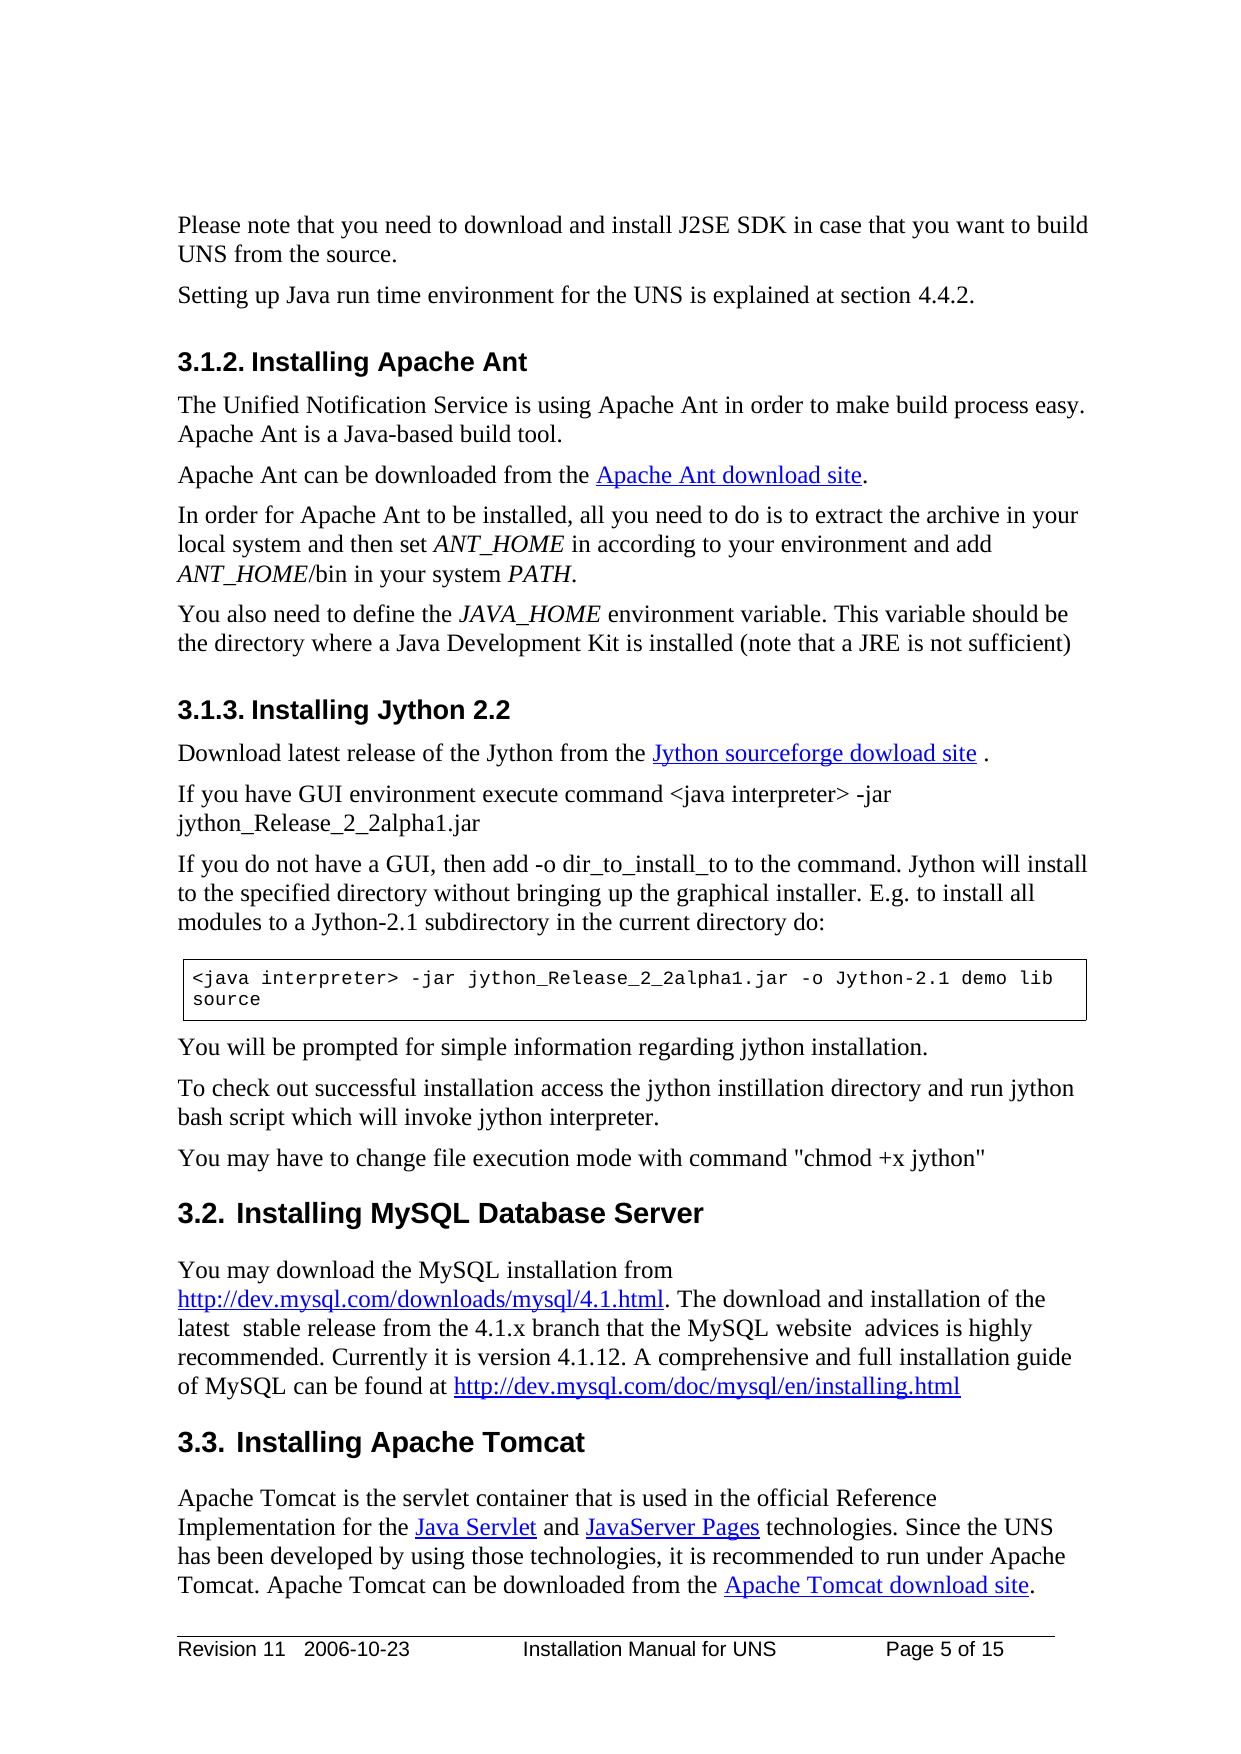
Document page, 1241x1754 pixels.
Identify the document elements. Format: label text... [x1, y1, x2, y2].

text You may download the MySQL installation from http://dev.mysql.com/downloads/mysql/4.1.html. The download and installation of the latest stable release from the 4.1.x branch that the MySQL website advices is highly recommended. Currently it is version 4.1.12. A comprehensive and full installation guide of MySQL can be found at http://dev.mysql.com/doc/mysql/en/installing.html [177, 1255, 1092, 1400]
text If you have GUI environment execute command <java interpreter> -jar jython_Release_2_2alpha1.jar [177, 778, 1092, 837]
subtitle Installing Apache Ant [177, 346, 1092, 377]
text Setting up Java run time environment for the UNS is explained at section 4.4.2. [177, 280, 1092, 309]
text In order for Apache Ant to be installed, all you need to do is to extract the archive in your local system and then set ANT_HOME in according to your environment and add ANT_HOME/bin in your system PATH. [177, 500, 1092, 587]
text You may have to change file execution mode with command "chmod +x jython" [177, 1142, 1092, 1172]
text You also need to define the JAVA_HOME environment variable. This variable should be the directory where a Java Development Kit is installed (note that a JRE is not sufficient) [177, 599, 1092, 657]
text Download latest release of the Jython from the Jython sourceforge dowload site . [177, 738, 1092, 767]
text Apache Ant can be downloaded from the Apache Ant download site. [177, 459, 1092, 488]
subtitle Installing Jython 2.2 [177, 694, 1092, 725]
text Apache Tomcat is the servlet container that is used in the official Reference Implementation for the Java Servlet and JavaServer Pages technologies. Since the UNS has been developed by using those technologies, it is recommended to run under Apache Tomcat. Apache Tomcat can be downloaded from the Apache Tomcat download site. [177, 1483, 1092, 1599]
text If you do not have a GUI, then add -o dir_to_install_to to the command. Jython will install to the specified directory without bringing up the graphical installer. E.g. to install all modules to a Jython-2.1 subdirectory in the current directory do: [177, 848, 1092, 936]
subtitle Installing MySQL Database Server [177, 1196, 1092, 1230]
subtitle Installing Apache Tomcat [177, 1425, 1092, 1458]
text To check out successful installation access the jython instillation directory and run jython bash script which will invoke jython interpreter. [177, 1073, 1092, 1131]
text <java interpreter> -jar jython_Release_2_2alpha1.jar -o Jython-2.1 demo lib source [184, 960, 1086, 1020]
text Please note that you need to download and install J2SE SDK in case that you want to build UNS from the source. [177, 210, 1092, 268]
text You will be prompted for simple information regarding jython installation. [177, 1032, 1092, 1061]
text The Unified Notification Service is using Apache Ant in order to make build process easy. Apache Ant is a Java-based build tool. [177, 389, 1092, 448]
